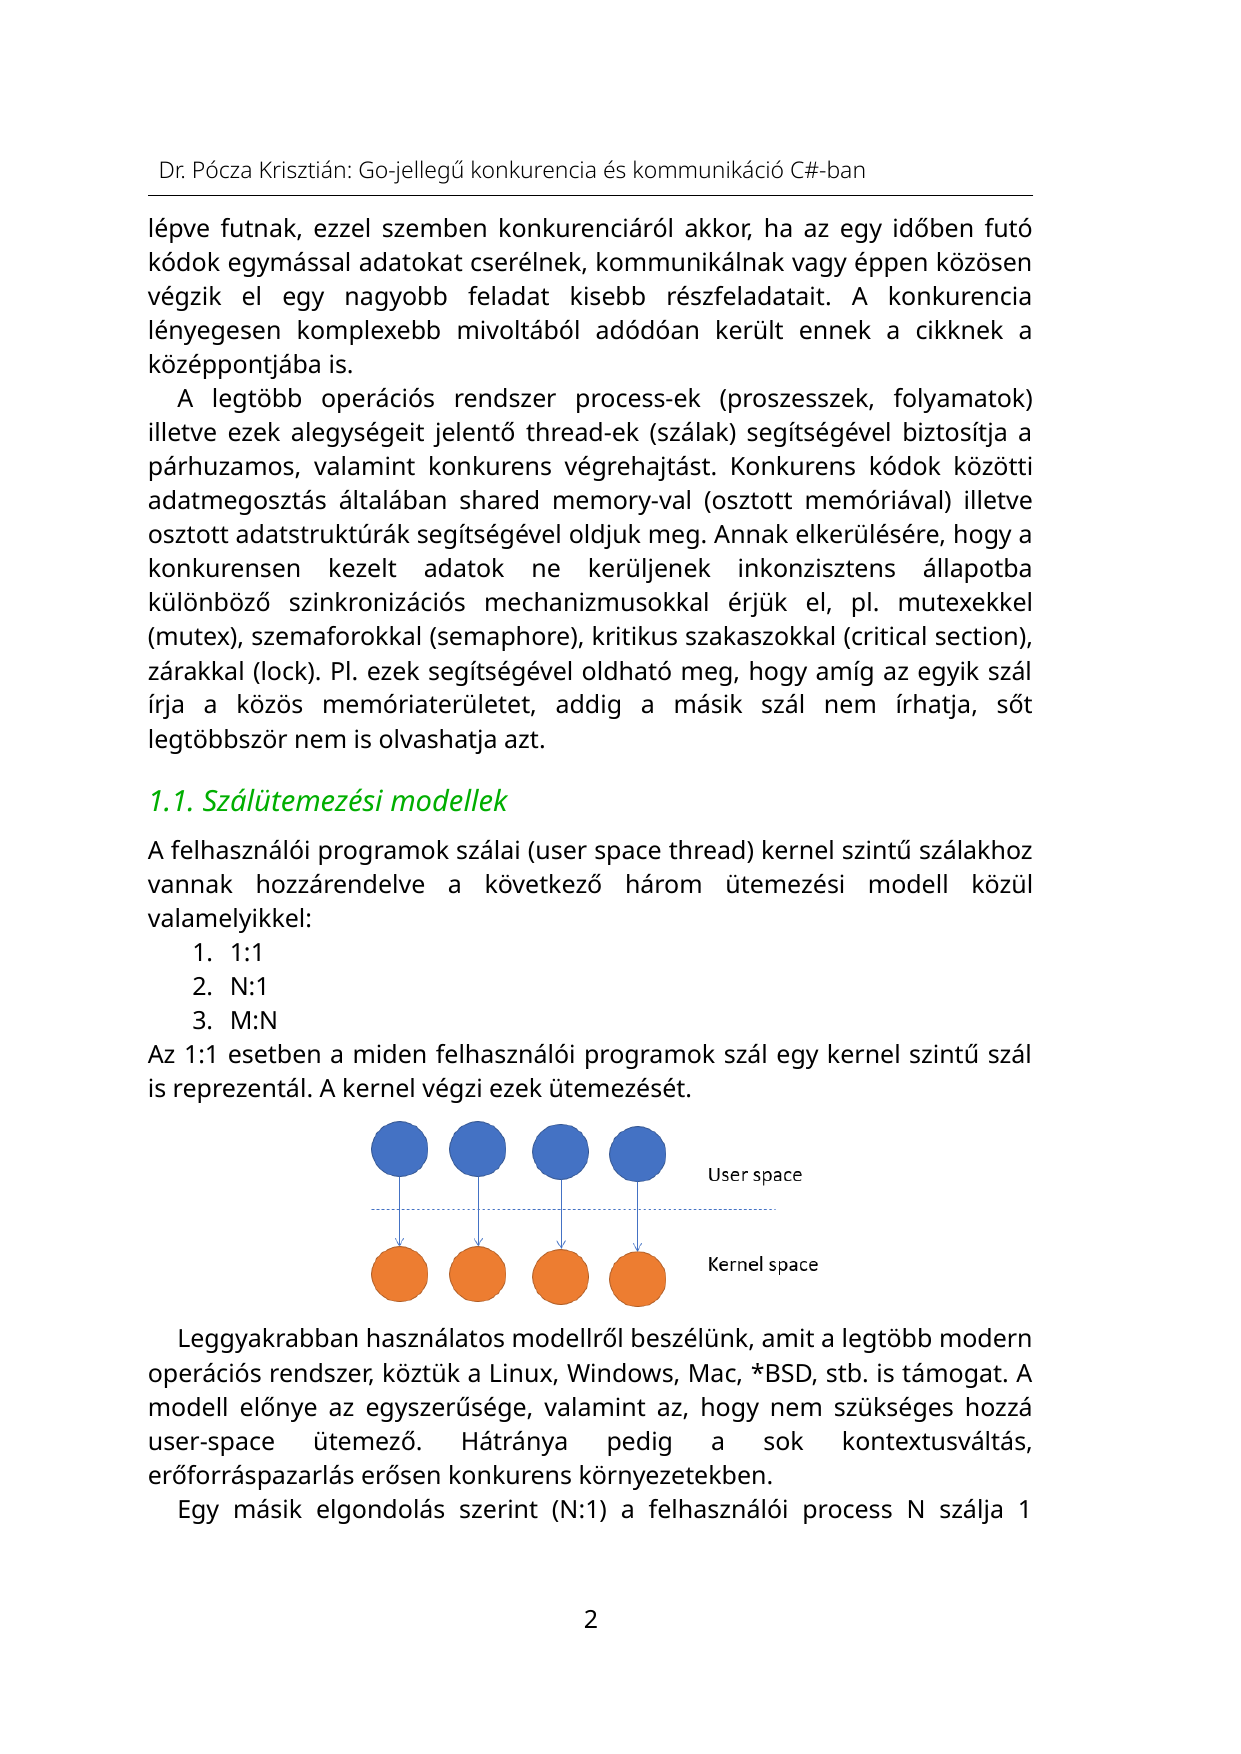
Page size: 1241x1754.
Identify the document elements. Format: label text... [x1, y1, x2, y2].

list 1:1 [192, 935, 1033, 969]
text Egy másik elgondolás szerint (N:1) a felhasználói process N szálja 1 [148, 1491, 1033, 1526]
list M:N [192, 1003, 1033, 1037]
text lépve futnak, ezzel szemben konkurenciáról akkor, ha az egy időben futó kódok egymással adatokat cserélnek, kommunikálnak vagy éppen közösen végzik el egy nagyobb feladat kisebb részfeladatait. A konkurencia lényegesen komplexebb mivoltából adódóan került ennek a cikknek a középpontjába is. [148, 210, 1033, 381]
text Leggyakrabban használatos modellről beszélünk, amit a legtöbb modern operációs rendszer, köztük a Linux, Windows, Mac, *BSD, stb. is támogat. A modell előnye az egyszerűsége, valamint az, hogy nem szükséges hozzá user-space ütemező. Hátránya pedig a sok kontextusváltás, erőforráspazarlás erősen konkurens környezetekben. [148, 1322, 1033, 1491]
text A legtöbb operációs rendszer process-ek (proszesszek, folyamatok) illetve ezek alegységeit jelentő thread-ek (szálak) segítségével biztosítja a párhuzamos, valamint konkurens végrehajtást. Konkurens kódok közötti adatmegosztás általában shared memory-val (osztott memóriával) illetve osztott adatstruktúrák segítségével oldjuk meg. Annak elkerülésére, hogy a konkurensen kezelt adatok ne kerüljenek inkonzisztens állapotba különböző szinkronizációs mechanizmusokkal érjük el, pl. mutexekkel (mutex), szemaforokkal (semaphore), kritikus szakaszokkal (critical section), zárakkal (lock). Pl. ezek segítségével oldható meg, hogy amíg az egyik szál írja a közös memóriaterületet, addig a másik szál nem írhatja, sőt legtöbbször nem is olvashatja azt. [148, 381, 1033, 755]
text A felhasználói programok szálai (user space thread) kernel szintű szálakhoz vannak hozzárendelve a következő három ütemezési modell közül valamelyikkel: [148, 832, 1033, 935]
subtitle Szálütemezési modellek [148, 780, 1033, 820]
list Az 1:1 esetben a miden felhasználói programok szál egy kernel szintű szál is reprezentál. A kernel végzi ezek ütemezését. [148, 1037, 1033, 1105]
list N:1 [192, 969, 1033, 1003]
picture [355, 1105, 826, 1322]
